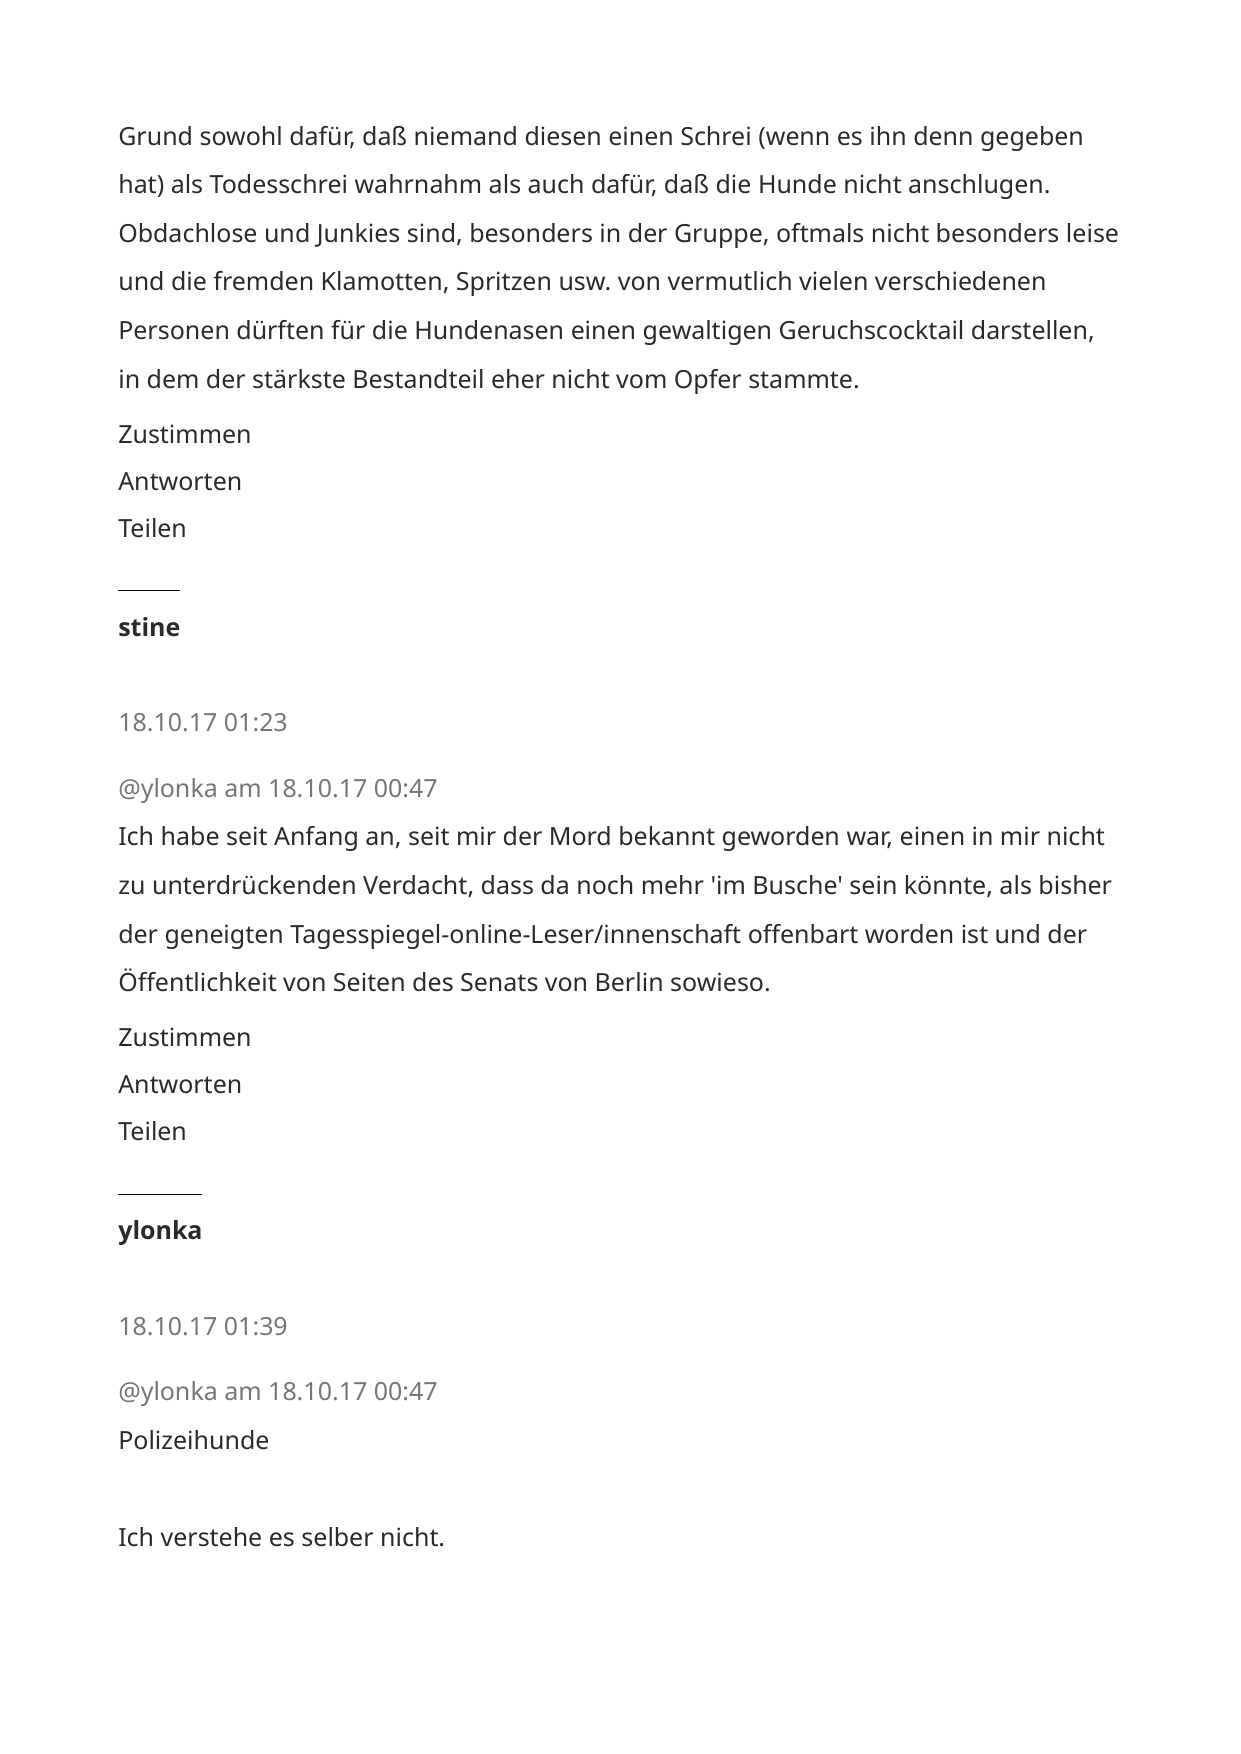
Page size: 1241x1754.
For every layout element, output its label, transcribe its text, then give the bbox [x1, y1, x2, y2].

text @ylonka am 18.10.17 00:47 Polizeihunde Ich verstehe es selber nicht. [118, 1374, 1122, 1603]
text Teilen [118, 510, 1122, 544]
text Teilen [118, 1114, 1122, 1148]
text Antworten [118, 1067, 1122, 1101]
text Antworten [118, 463, 1122, 497]
text Zustimmen [118, 1020, 1122, 1054]
text @ylonka am 18.10.17 00:47 Ich habe seit Anfang an, seit mir der Mord bekannt geworden war, einen in mir nicht zu unterdrückenden Verdacht, dass da noch mehr 'im Busche' sein könnte, als bisher der geneigten Tagesspiegel-online-Leser/innenschaft offenbart worden ist und der Öffentlichkeit von Seiten des Senats von Berlin sowieso. [118, 770, 1122, 999]
text stine [118, 590, 1114, 643]
text 18.10.17 01:23 [118, 705, 1117, 739]
text Zustimmen [118, 416, 1122, 450]
text 18.10.17 01:39 [118, 1308, 1117, 1342]
text ylonka [118, 1194, 1114, 1247]
text Grund sowohl dafür, daß niemand diesen einen Schrei (wenn es ihn denn gegeben hat) als Todesschrei wahrnahm als auch dafür, daß die Hunde nicht anschlugen. Obdachlose und Junkies sind, besonders in der Gruppe, oftmals nicht besonders leise und die fremden Klamotten, Spritzen usw. von vermutlich vielen verschiedenen Personen dürften für die Hundenasen einen gewaltigen Geruchscocktail darstellen, in dem der stärkste Bestandteil eher nicht vom Opfer stammte. [118, 118, 1122, 395]
